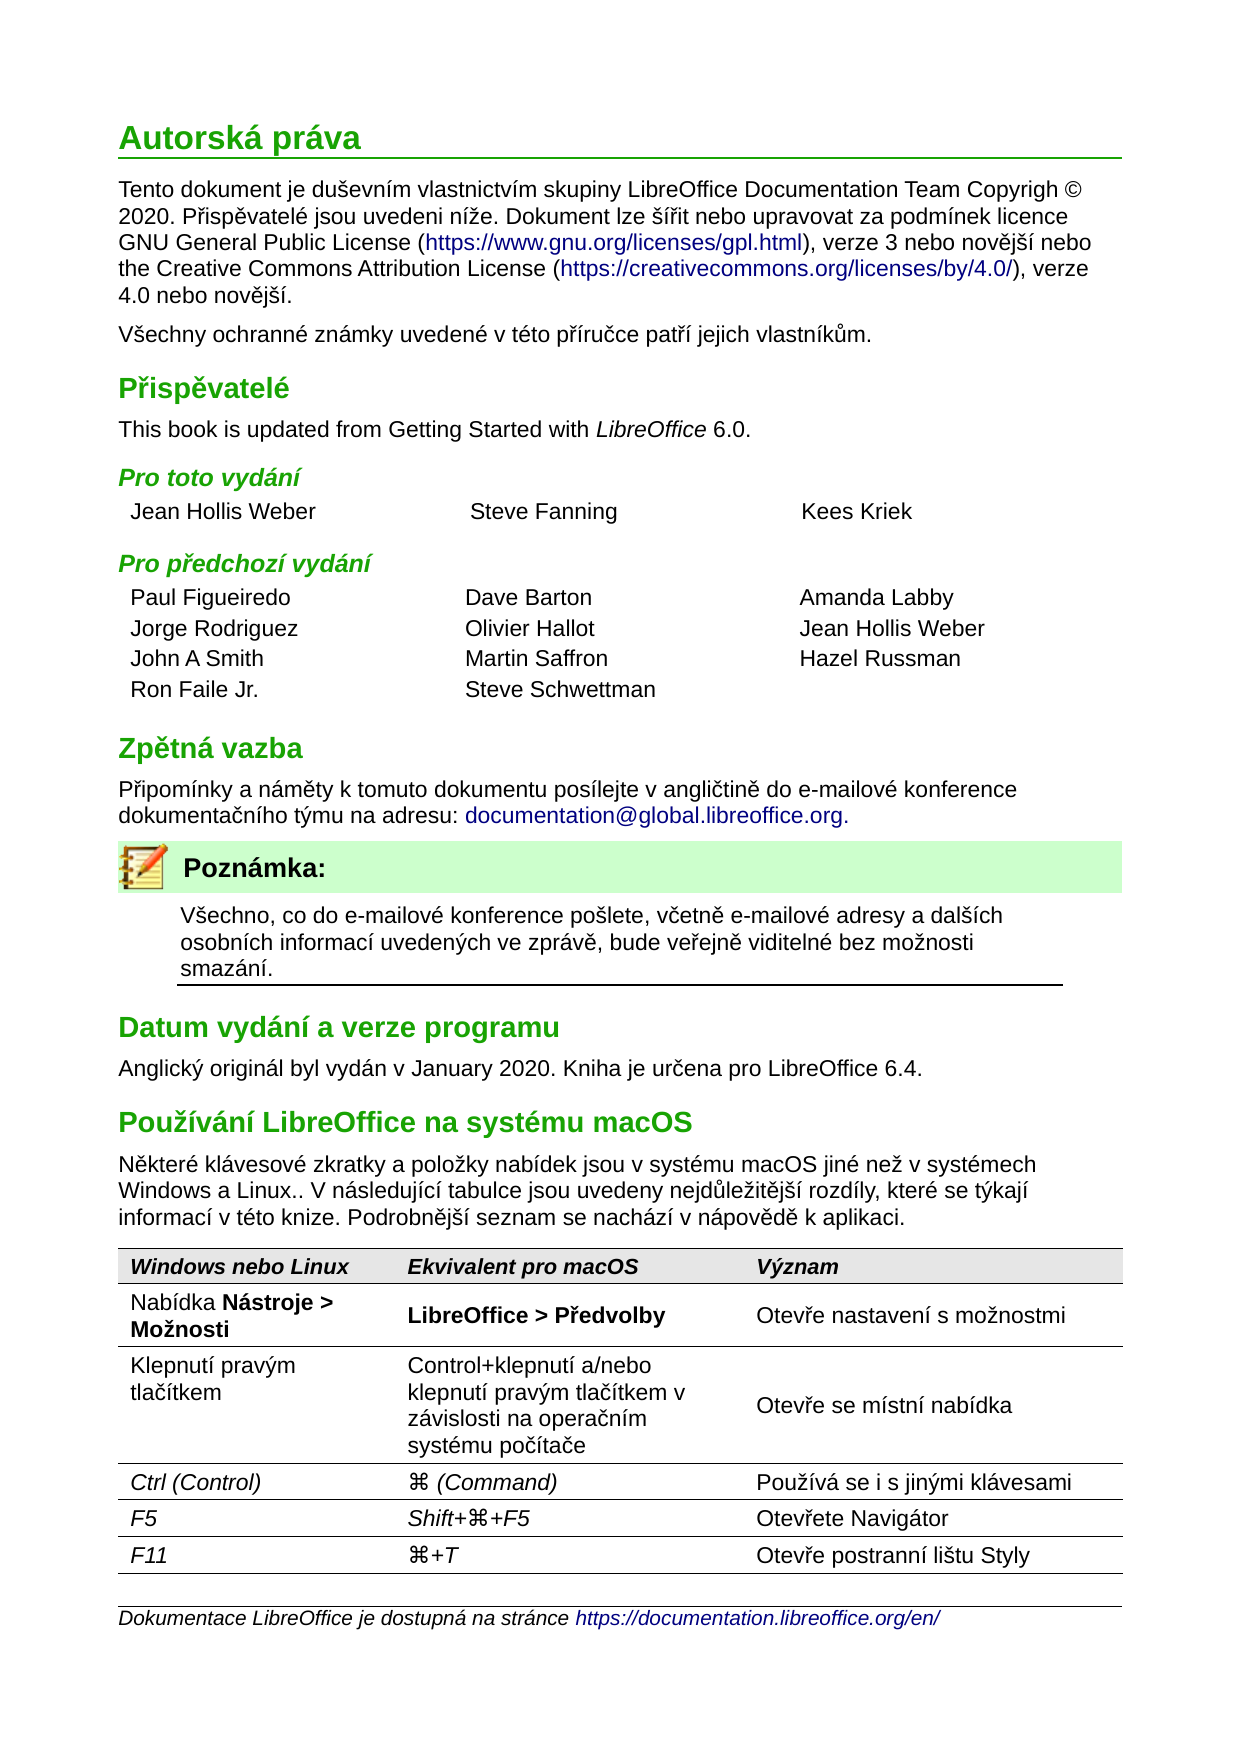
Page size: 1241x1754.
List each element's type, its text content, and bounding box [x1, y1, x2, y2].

table_cell John A Smith [118, 645, 453, 676]
table_cell Martin Saffron [453, 645, 787, 676]
table_cell F5 [118, 1500, 395, 1536]
table_cell F11 [118, 1537, 395, 1573]
table_cell Nabídka Nástroje > Možnosti [118, 1284, 395, 1346]
subtitle Přispěvatelé [118, 371, 1122, 404]
table_cell Control+klepnutí a/nebo klepnutí pravým tlačítkem v závislosti na operačním systému počítače [395, 1347, 744, 1462]
table_cell Shift+⌘+F5 [395, 1500, 744, 1536]
subtitle Pro předchozí vydání [118, 549, 1122, 578]
table_header Steve Fanning [458, 498, 789, 528]
table_cell [788, 676, 1122, 707]
table_header Ekvivalent pro macOS [395, 1249, 744, 1283]
table_header Význam [744, 1249, 1123, 1283]
text Všechny ochranné známky uvedené v této příručce patří jejich vlastníkům. [118, 321, 1122, 347]
table_header Paul Figueiredo [118, 584, 453, 614]
text Anglický originál byl vydán v lednu 2020. Kniha je určena pro LibreOffice 6.4. [118, 1055, 1122, 1082]
text Všechno, co do e-mailové konference pošlete, včetně e-mailové adresy a dalších osobních informací uvedených ve zprávě, bude veřejně viditelné bez možnosti smazání. [177, 899, 1063, 984]
subtitle Poznámka: [118, 849, 1122, 889]
table_cell Jorge Rodriguez [118, 615, 453, 645]
text This book is updated from Getting Started with LibreOffice 6.0. [118, 416, 1122, 442]
subtitle Datum vydání a verze programu [118, 1010, 1122, 1044]
table_header Windows nebo Linux [118, 1249, 395, 1283]
table_cell Hazel Russman [788, 645, 1122, 676]
subtitle Používání LibreOffice na systému macOS [118, 1105, 1122, 1139]
text Některé klávesové zkratky a položky nabídek jsou v systému macOS jiné než v systémech Windows a Linux.. V následující tabulce jsou uvedeny nejdůležitější rozdíly, které se týkají informací v této knize. Podrobnější seznam se nachází v nápovědě k aplikaci. [118, 1151, 1122, 1230]
table_cell Otevřete Navigátor [744, 1500, 1123, 1536]
text Tento dokument je duševním vlastnictvím skupiny LibreOffice Documentation Team Copyrigh © 2020. Přispěvatelé jsou uvedeni níže. Dokument lze šířit nebo upravovat za podmínek licence GNU General Public License (https://www.gnu.org/licenses/gpl.html), verze 3 nebo novější nebo the Creative Commons Attribution License (https://creativecommons.org/licenses/by/4.0/), verze 4.0 nebo novější. [118, 176, 1122, 308]
table_cell LibreOffice > Předvolby [395, 1284, 744, 1346]
table_header Kees Kriek [789, 498, 1122, 528]
table_cell Otevře se místní nabídka [744, 1347, 1123, 1462]
table_cell Otevře nastavení s možnostmi [744, 1284, 1123, 1346]
table_cell Otevře postranní lištu Styly [744, 1537, 1123, 1573]
picture [119, 842, 170, 893]
subtitle Autorská práva [118, 118, 1122, 157]
subtitle Zpětná vazba [118, 731, 1122, 764]
table_cell Steve Schwettman [453, 676, 787, 707]
table_cell Ron Faile Jr. [118, 676, 453, 707]
table_cell Ctrl (Control) [118, 1464, 395, 1499]
table_cell Klepnutí pravým tlačítkem [118, 1347, 395, 1462]
table_cell Používá se i s jinými klávesami [744, 1464, 1123, 1499]
table_cell ⌘ (Command) [395, 1464, 744, 1499]
table_header Amanda Labby [788, 584, 1122, 614]
table_header Jean Hollis Weber [118, 498, 458, 528]
table_header Dave Barton [453, 584, 787, 614]
table_cell ⌘+T [395, 1537, 744, 1573]
subtitle Pro toto vydání [118, 463, 1122, 492]
table_cell Jean Hollis Weber [788, 615, 1122, 645]
text Připomínky a náměty k tomuto dokumentu posílejte v angličtině do e-mailové konference dokumentačního týmu na adresu: documentation@global.libreoffice.org. [118, 776, 1122, 829]
table_cell Olivier Hallot [453, 615, 787, 645]
